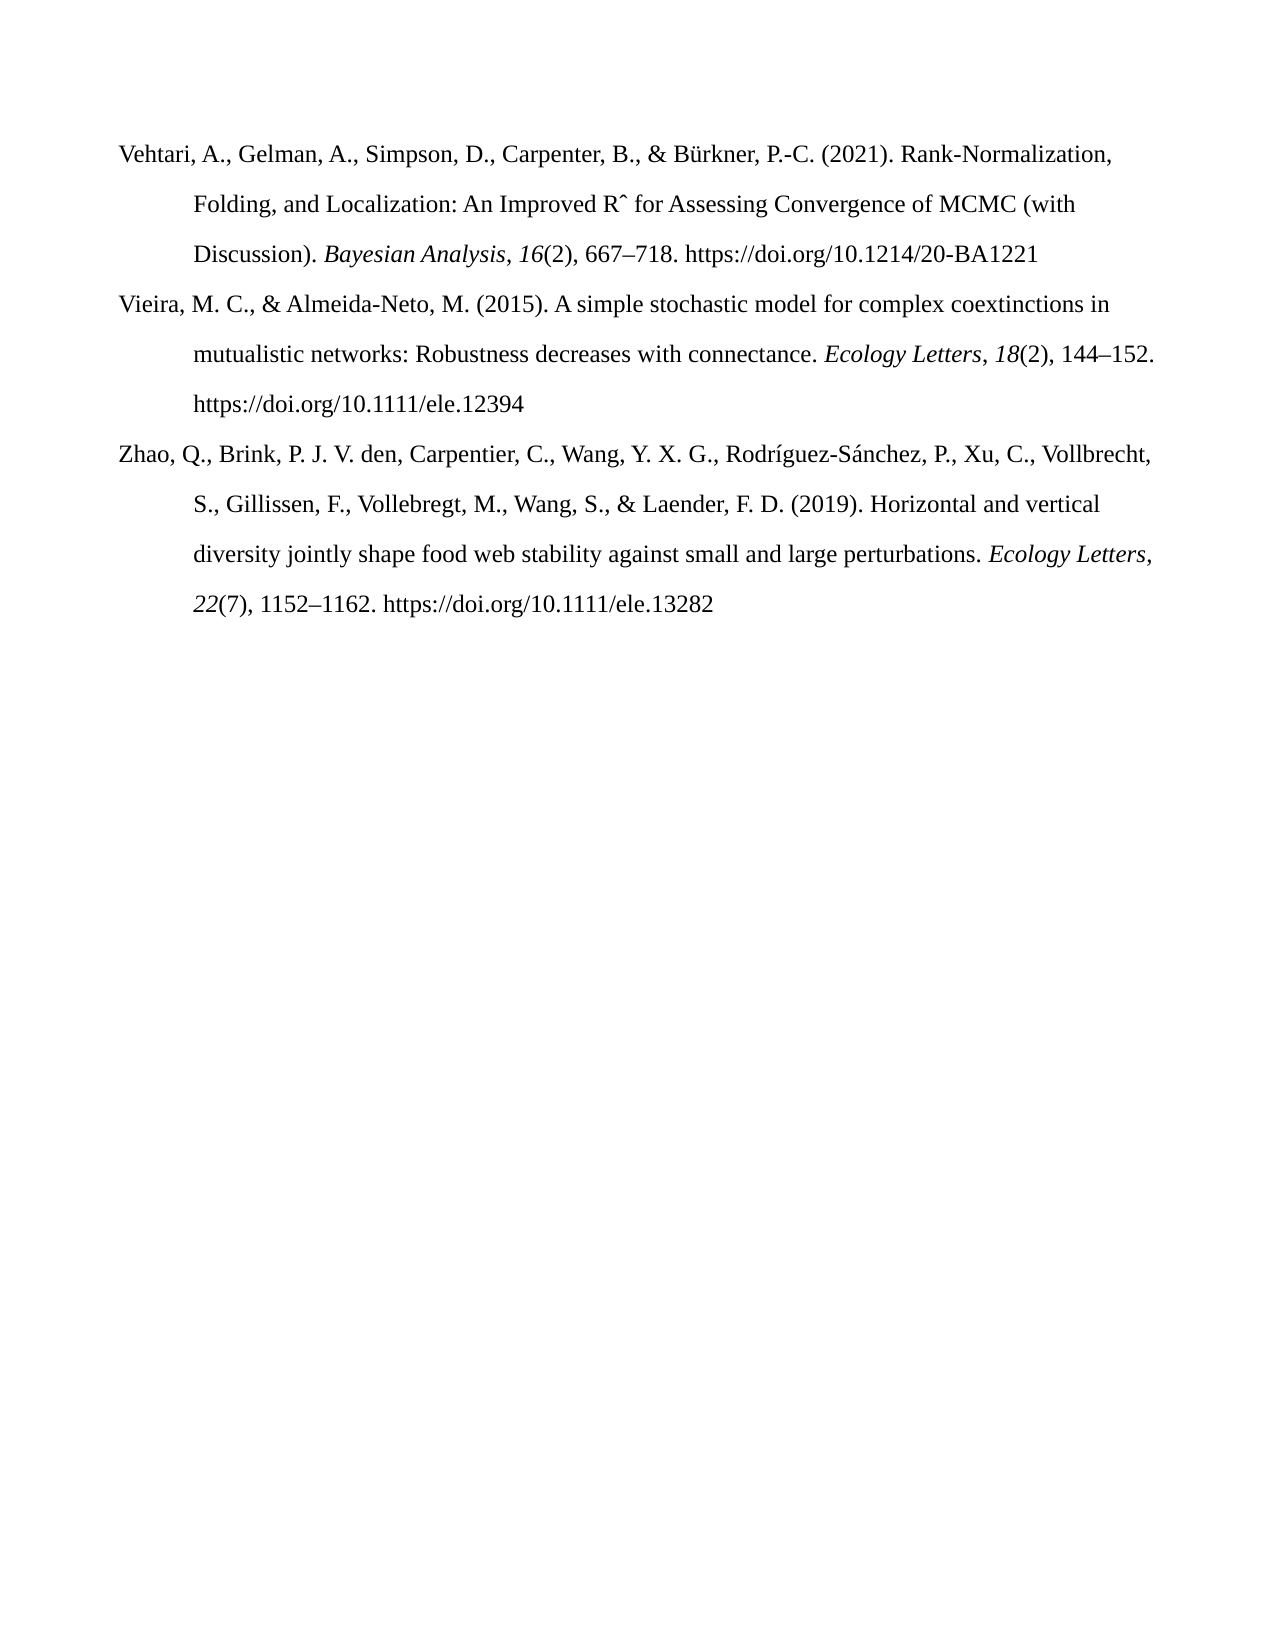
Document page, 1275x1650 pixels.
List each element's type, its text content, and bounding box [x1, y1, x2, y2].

text Vieira, M. C., & Almeida-Neto, M. (2015). A simple stochastic model for complex coextinctions in mutualistic networks: Robustness decreases with connectance. Ecology Letters, 18(2), 144–152. https://doi.org/10.1111/ele.12394 [118, 268, 1157, 418]
text Vehtari, A., Gelman, A., Simpson, D., Carpenter, B., & Bürkner, P.-C. (2021). Rank-Normalization, Folding, and Localization: An Improved Rˆ for Assessing Convergence of MCMC (with Discussion). Bayesian Analysis, 16(2), 667–718. https://doi.org/10.1214/20-BA1221 [118, 118, 1157, 268]
text Zhao, Q., Brink, P. J. V. den, Carpentier, C., Wang, Y. X. G., Rodríguez‐Sánchez, P., Xu, C., Vollbrecht, S., Gillissen, F., Vollebregt, M., Wang, S., & Laender, F. D. (2019). Horizontal and vertical diversity jointly shape food web stability against small and large perturbations. Ecology Letters, 22(7), 1152–1162. https://doi.org/10.1111/ele.13282 [118, 418, 1157, 618]
